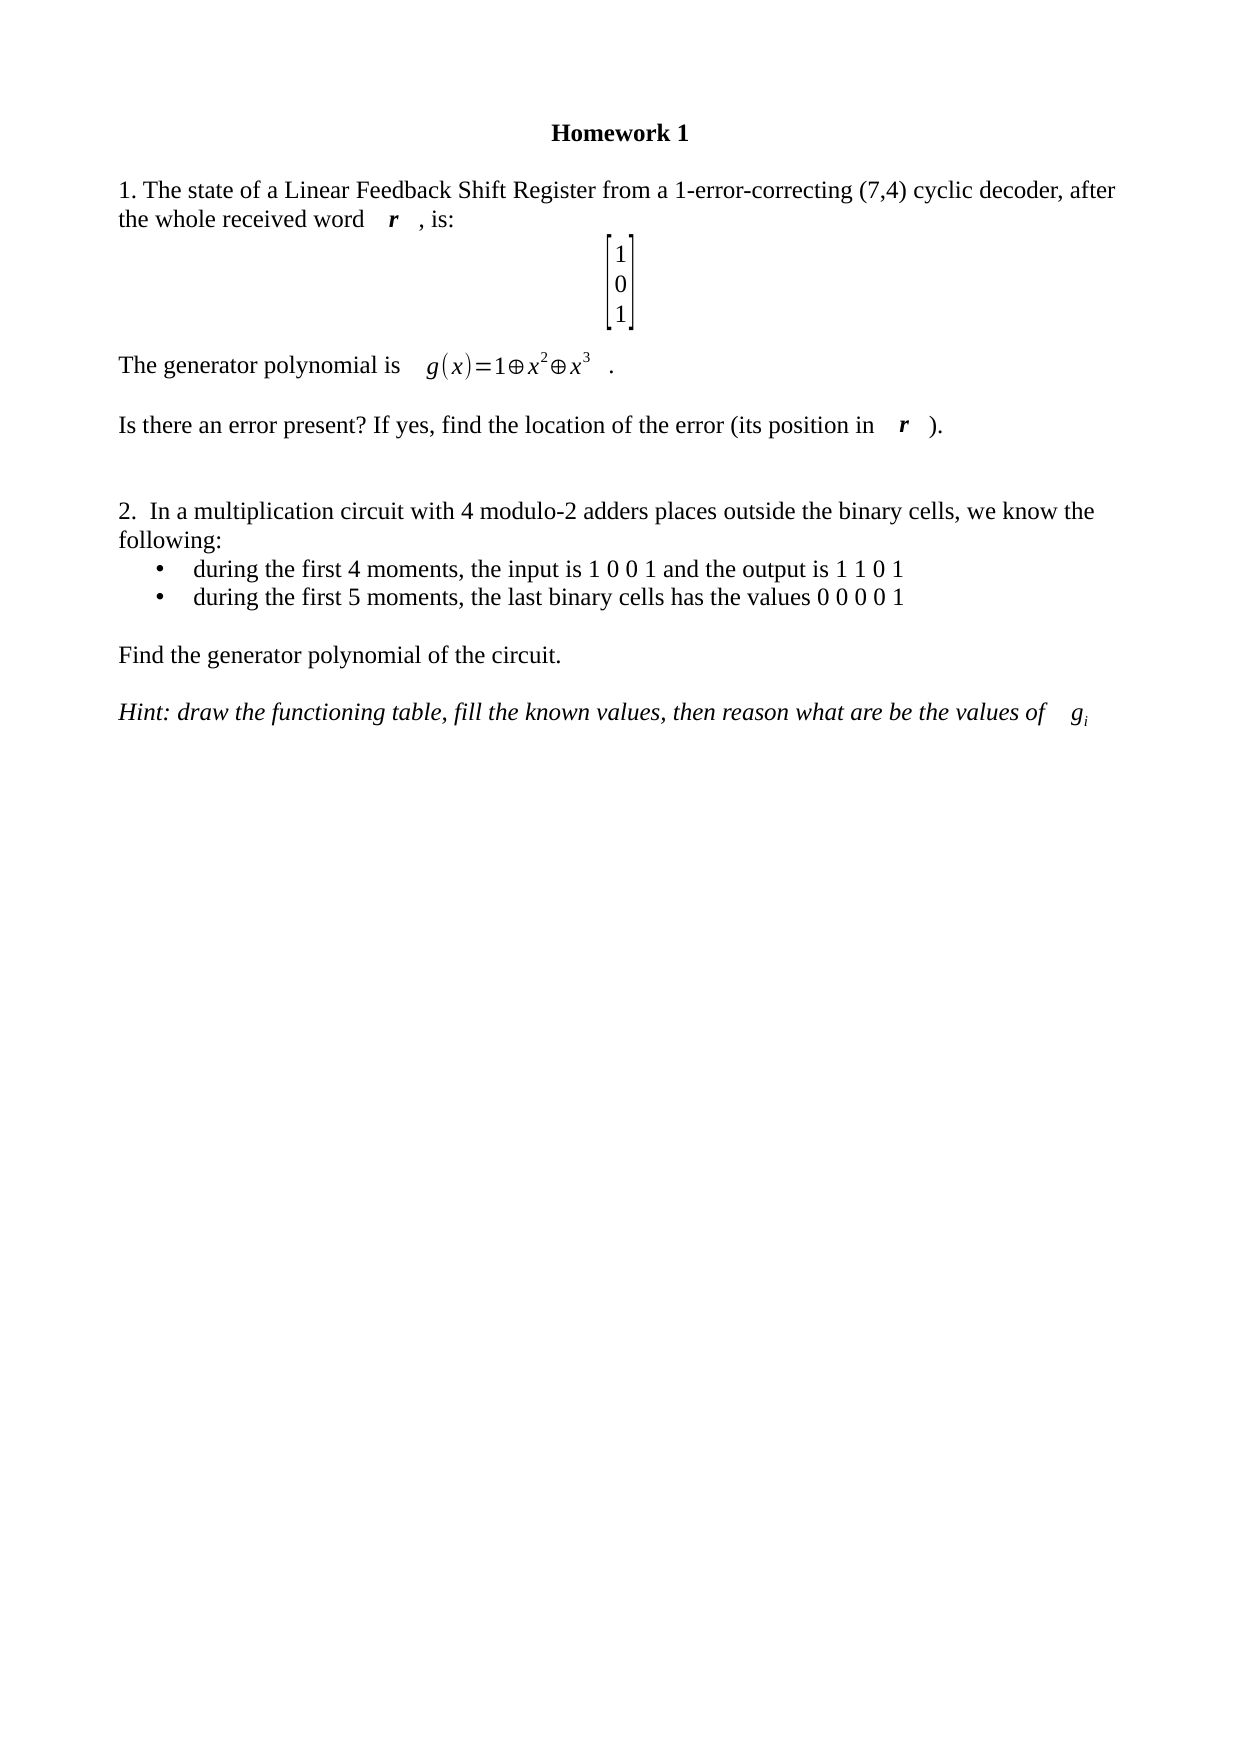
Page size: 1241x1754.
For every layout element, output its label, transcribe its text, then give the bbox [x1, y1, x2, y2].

text Is there an error present? If yes, find the location of the error (its position in ). [118, 410, 1122, 439]
list during the first 4 moments, the input is 1 0 0 1 and the output is 1 1 0 1 [156, 554, 1122, 582]
text Find the generator polynomial of the circuit. [118, 640, 1122, 669]
text Hint: draw the functioning table, fill the known values, then reason what are be the values of [118, 697, 1122, 730]
text 1. The state of a Linear Feedback Shift Register from a 1-error-correcting (7,4) cyclic decoder, after the whole received word , is: [118, 176, 1122, 233]
text The generator polynomial is . [118, 348, 1122, 381]
list during the first 5 moments, the last binary cells has the values 0 0 0 0 1 [156, 582, 1122, 611]
text Homework 1 [118, 118, 1122, 147]
text 2. In a multiplication circuit with 4 modulo-2 adders places outside the binary cells, we know the following: [118, 496, 1122, 554]
